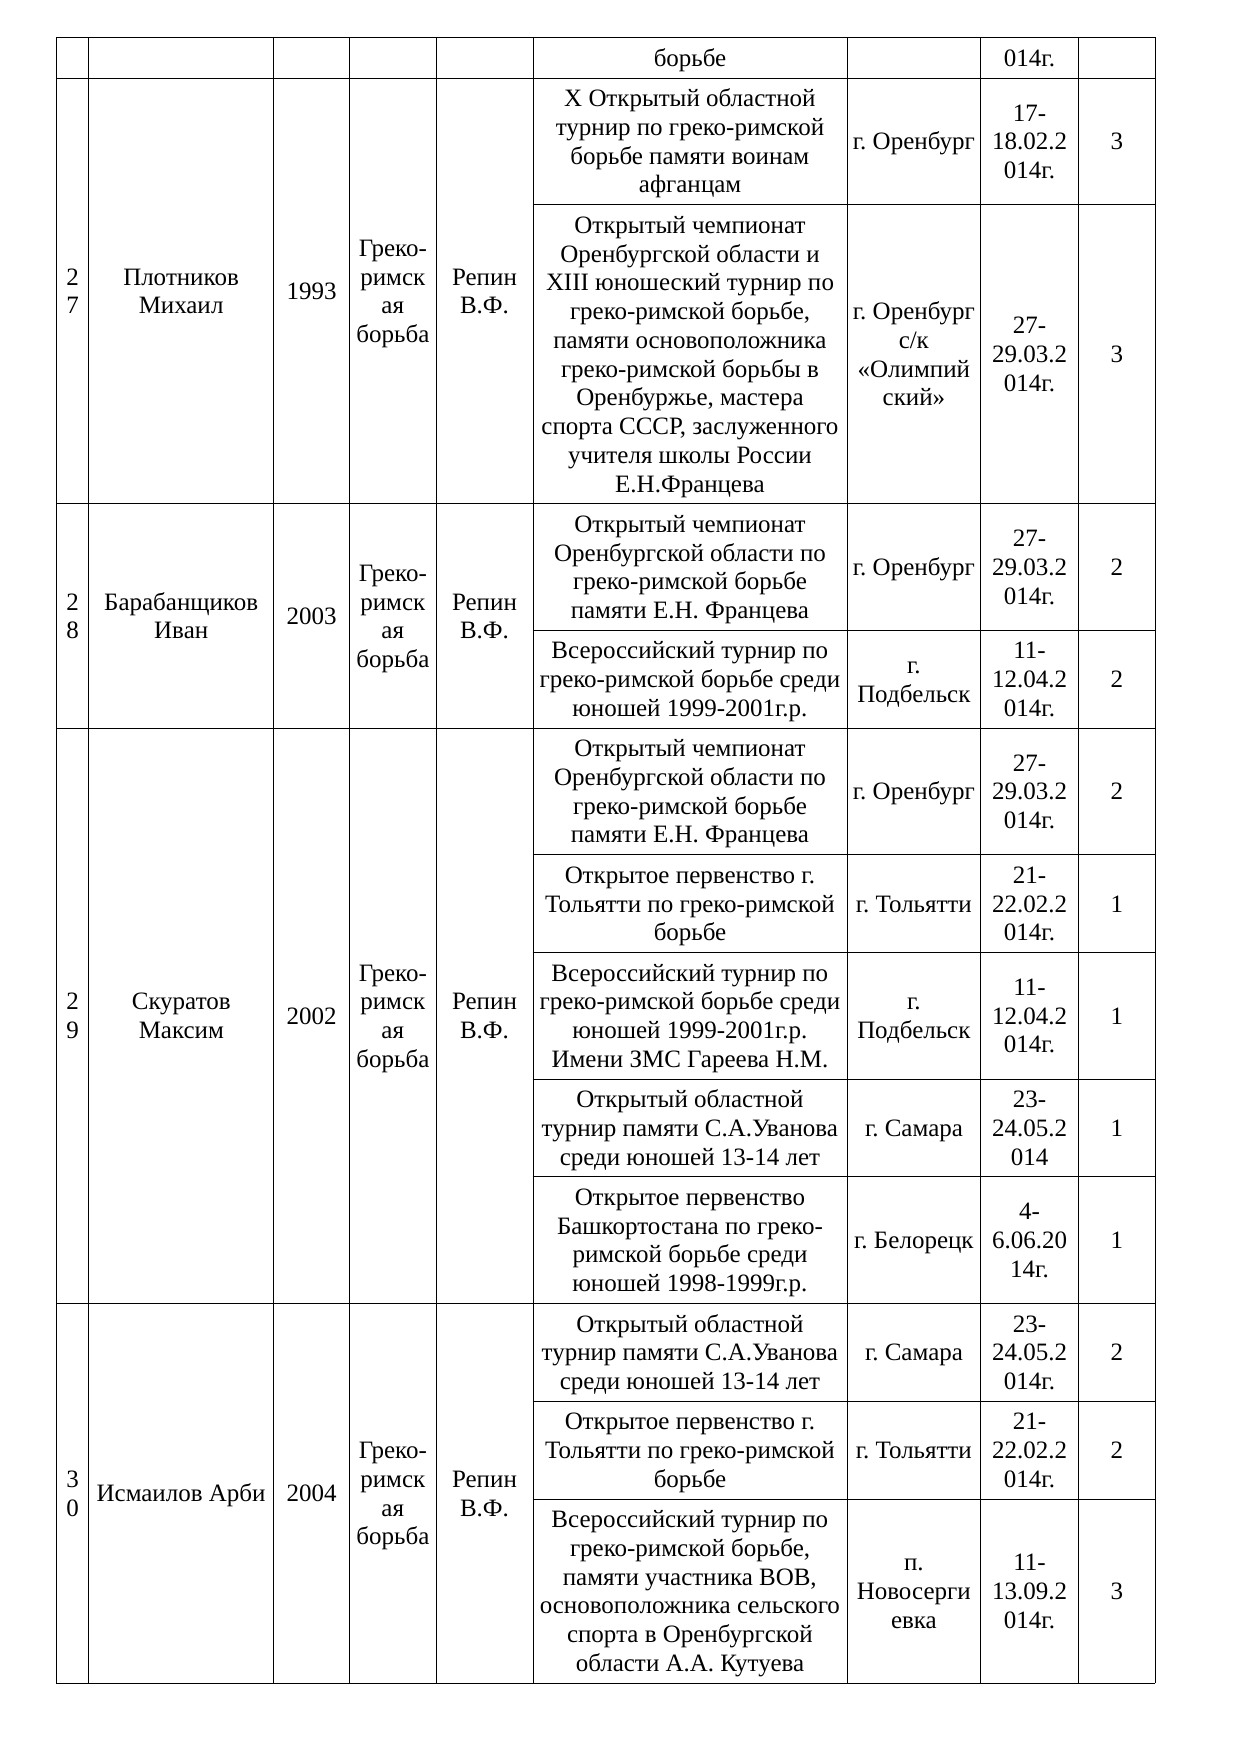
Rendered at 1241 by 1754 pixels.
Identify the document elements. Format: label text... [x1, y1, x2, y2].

table_cell 014г. [981, 38, 1078, 77]
table_cell 2004 [274, 1304, 349, 1682]
table_cell 27 [57, 79, 88, 503]
table_cell Греко-римская борьба [350, 729, 436, 1303]
table_cell 3 [1079, 79, 1155, 204]
table_cell Открытый чемпионат Оренбургской области по греко-римской борьбе памяти Е.Н. Францева [534, 729, 847, 854]
table_cell г. Оренбург [848, 79, 980, 204]
table_cell 1 [1079, 1177, 1155, 1303]
table_cell Греко-римская борьба [350, 1304, 436, 1682]
table_cell 23-24.05.2014 [981, 1080, 1078, 1176]
table_cell Всероссийский турнир по греко-римской борьбе среди юношей 1999-2001г.р. Имени ЗМС Гареева Н.М. [534, 953, 847, 1078]
table_cell Открытый областной турнир памяти С.А.Уванова среди юношей 13-14 лет [534, 1080, 847, 1176]
table_cell Открытое первенство г. Тольятти по греко-римской борьбе [534, 1402, 847, 1498]
table_cell Исмаилов Арби [89, 1304, 273, 1682]
table_cell г. Оренбург [848, 504, 980, 630]
table_cell 28 [57, 504, 88, 727]
table_cell 27-29.03.2014г. [981, 504, 1078, 630]
table_cell г. Оренбург [848, 729, 980, 854]
table_cell г. Тольятти [848, 855, 980, 952]
table_cell 3 [1079, 1500, 1155, 1682]
table_cell 11-12.04.2014г. [981, 631, 1078, 727]
table_cell [89, 38, 273, 77]
table_cell Скуратов Максим [89, 729, 273, 1303]
table_cell 2 [1079, 631, 1155, 727]
table_cell 4-6.06.2014г. [981, 1177, 1078, 1303]
table_cell [848, 38, 980, 77]
table_cell Репин В.Ф. [437, 1304, 533, 1682]
table_cell 27-29.03.2014г. [981, 729, 1078, 854]
table_cell Всероссийский турнир по греко-римской борьбе, памяти участника ВОВ, основоположника сельского спорта в Оренбургской области А.А. Кутуева [534, 1500, 847, 1682]
table_cell X Открытый областной турнир по греко-римской борьбе памяти воинам афганцам [534, 79, 847, 204]
table_cell г. Подбельск [848, 953, 980, 1078]
table_cell борьбе [534, 38, 847, 77]
table_cell 2 [1079, 1304, 1155, 1401]
table_cell Открытый чемпионат Оренбургской области по греко-римской борьбе памяти Е.Н. Францева [534, 504, 847, 630]
table_cell 1993 [274, 79, 349, 503]
table_cell 2003 [274, 504, 349, 727]
table_cell 21-22.02.2014г. [981, 1402, 1078, 1498]
table_cell 2002 [274, 729, 349, 1303]
table_cell [274, 38, 349, 77]
table_cell 27-29.03.2014г. [981, 205, 1078, 503]
table_cell [437, 38, 533, 77]
table_cell Репин В.Ф. [437, 729, 533, 1303]
table_cell 11-12.04.2014г. [981, 953, 1078, 1078]
table_cell 29 [57, 729, 88, 1303]
table_cell Греко-римская борьба [350, 79, 436, 503]
table_cell 3 [1079, 205, 1155, 503]
table_cell [350, 38, 436, 77]
table_cell Греко-римская борьба [350, 504, 436, 727]
table_cell 17-18.02.2014г. [981, 79, 1078, 204]
table_cell Открытое первенство Башкортостана по греко-римской борьбе среди юношей 1998-1999г.р. [534, 1177, 847, 1303]
table_cell 30 [57, 1304, 88, 1682]
table_cell Открытое первенство г. Тольятти по греко-римской борьбе [534, 855, 847, 952]
table_cell Барабанщиков Иван [89, 504, 273, 727]
table_cell Репин В.Ф. [437, 504, 533, 727]
table_cell г. Тольятти [848, 1402, 980, 1498]
table_cell Открытый областной турнир памяти С.А.Уванова среди юношей 13-14 лет [534, 1304, 847, 1401]
table_cell г. Белорецк [848, 1177, 980, 1303]
table_cell Всероссийский турнир по греко-римской борьбе среди юношей 1999-2001г.р. [534, 631, 847, 727]
table_cell г. Самара [848, 1304, 980, 1401]
table_cell 1 [1079, 855, 1155, 952]
table_cell 11-13.09.2014г. [981, 1500, 1078, 1682]
table_cell 1 [1079, 1080, 1155, 1176]
table_cell Открытый чемпионат Оренбургской области и XIII юношеский турнир по греко-римской борьбе, памяти основоположника греко-римской борьбы в Оренбуржье, мастера спорта СССР, заслуженного учителя школы России Е.Н.Францева [534, 205, 847, 503]
table_cell г. Подбельск [848, 631, 980, 727]
table_cell 23-24.05.2014г. [981, 1304, 1078, 1401]
table_cell 2 [1079, 729, 1155, 854]
table_cell г. Оренбург с/к «Олимпийский» [848, 205, 980, 503]
table_cell [57, 38, 88, 77]
table_cell Плотников Михаил [89, 79, 273, 503]
table_cell п. Новосергиевка [848, 1500, 980, 1682]
table_cell 2 [1079, 504, 1155, 630]
table_cell [1079, 38, 1155, 77]
table_cell 1 [1079, 953, 1155, 1078]
table_cell г. Самара [848, 1080, 980, 1176]
table_cell 2 [1079, 1402, 1155, 1498]
table_cell 21-22.02.2014г. [981, 855, 1078, 952]
table_cell Репин В.Ф. [437, 79, 533, 503]
